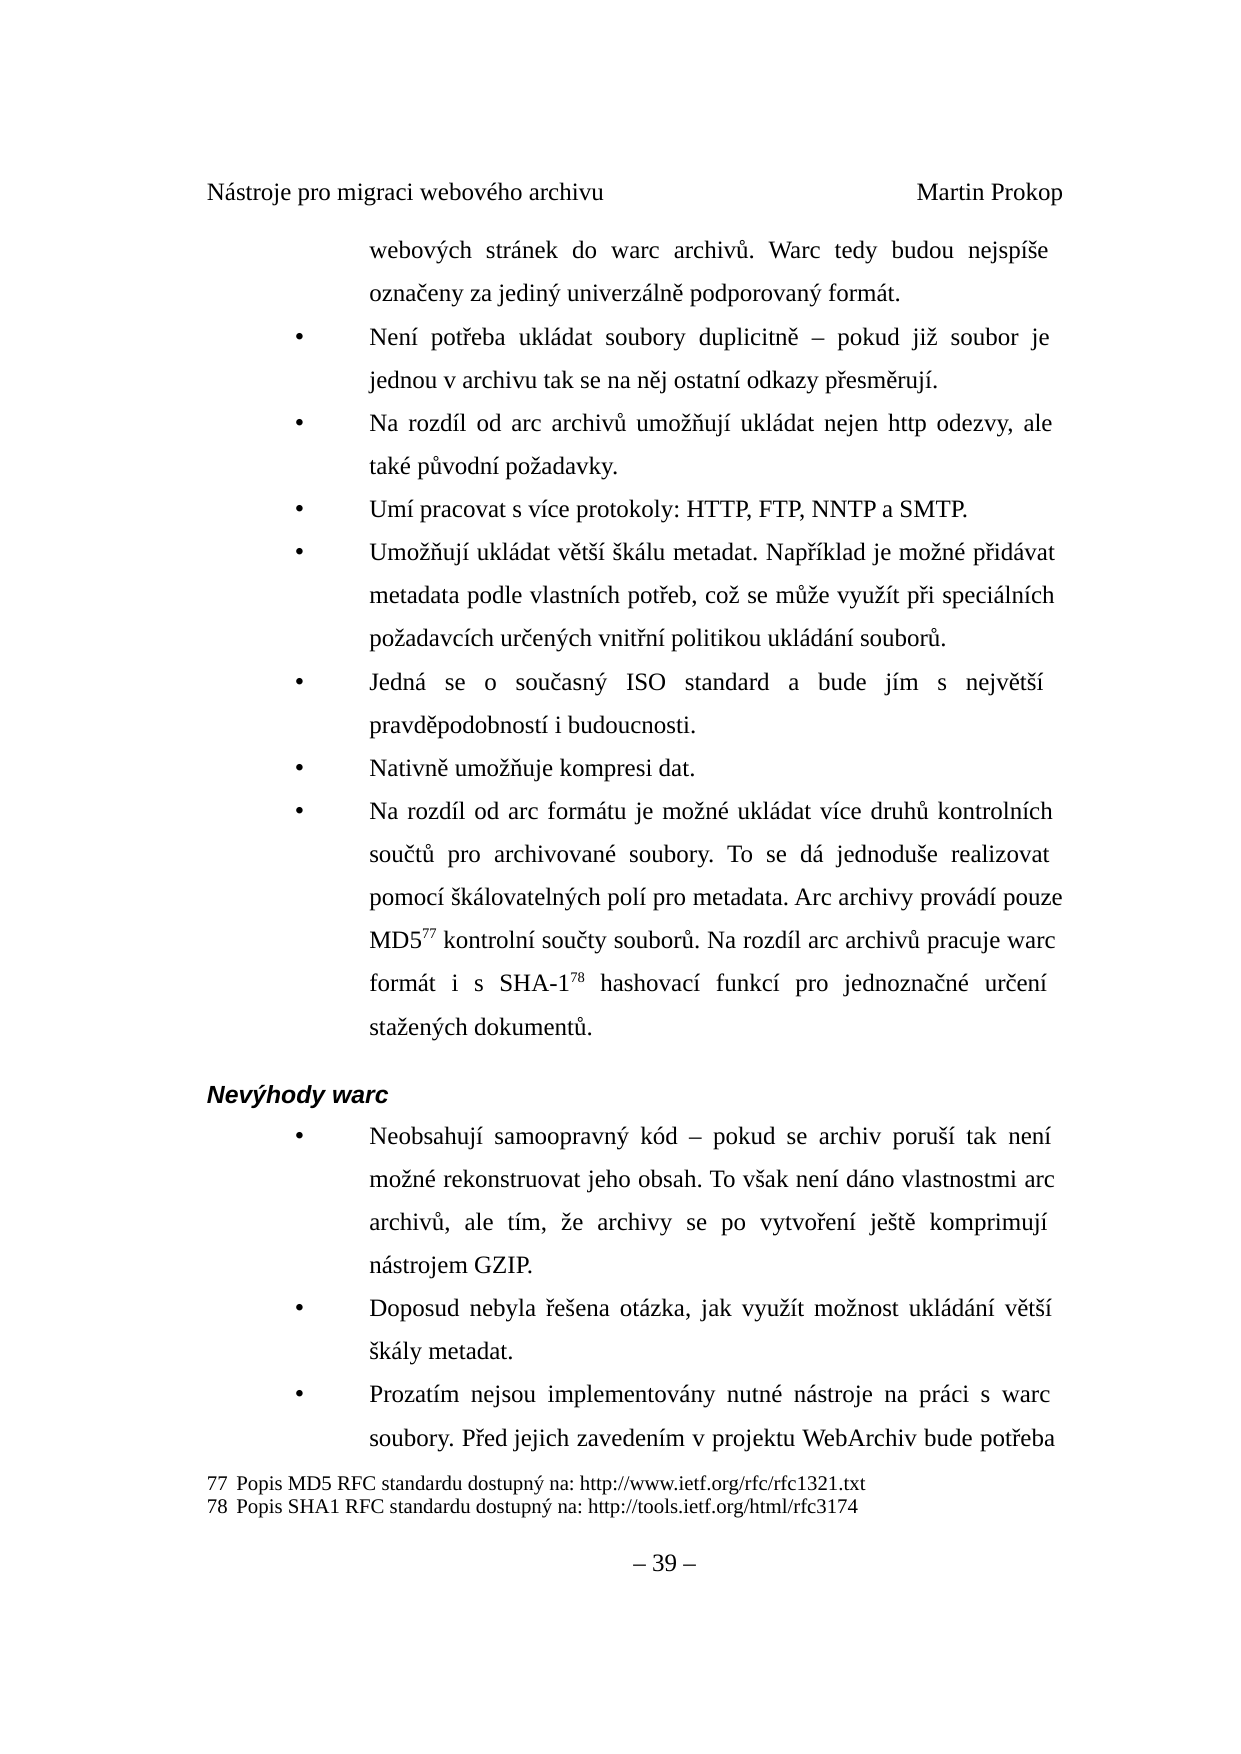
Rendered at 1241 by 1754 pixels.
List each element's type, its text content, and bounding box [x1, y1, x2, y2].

list Neobsahují samoopravný kód – pokud se archiv poruší tak není možné rekonstruovat jeho obsah. To však není dáno vlastnostmi arc archivů, ale tím, že archivy se po vytvoření ještě komprimují nástrojem GZIP. [295, 1121, 1063, 1279]
list Na rozdíl od arc formátu je možné ukládat více druhů kontrolních součtů pro archivované soubory. To se dá jednoduše realizovat pomocí škálovatelných polí pro metadata. Arc archivy provádí pouze MD5 kontrolní součty souborů. Na rozdíl arc archivů pracuje warc formát i s SHA-1 hashovací funkcí pro jednoznačné určení stažených dokumentů. [295, 796, 1063, 1040]
list Nativně umožňuje kompresi dat. [295, 753, 1063, 782]
list Popis SHA1 RFC standardu dostupný na: http://tools.ietf.org/html/rfc3174 [207, 1494, 1063, 1518]
list Není potřeba ukládat soubory duplicitně – pokud již soubor je jednou v archivu tak se na něj ostatní odkazy přesměrují. [295, 322, 1063, 393]
list Umožňují ukládat větší škálu metadat. Například je možné přidávat metadata podle vlastních potřeb, což se může využít při speciálních požadavcích určených vnitřní politikou ukládání souborů. [295, 537, 1063, 652]
list Na rozdíl od arc archivů umožňují ukládat nejen http odezvy, ale také původní požadavky. [295, 408, 1063, 480]
list Umí pracovat s více protokoly: HTTP, FTP, NNTP a SMTP. [295, 494, 1063, 523]
list Popis MD5 RFC standardu dostupný na: http://www.ietf.org/rfc/rfc1321.txt [207, 1470, 1063, 1494]
subtitle Nevýhody warc [207, 1080, 1063, 1108]
list Prozatím nejsou implementovány nutné nástroje na práci s warc soubory. Před jejich zavedením v projektu WebArchiv bude potřeba [295, 1379, 1063, 1451]
list Doposud nebyla řešena otázka, jak využít možnost ukládání větší škály metadat. [295, 1293, 1063, 1365]
list webových stránek do warc archivů. Warc tedy budou nejspíše označeny za jediný univerzálně podporovaný formát. [295, 235, 1063, 307]
list Jedná se o současný ISO standard a bude jím s největší pravděpodobností i budoucnosti. [295, 667, 1063, 738]
